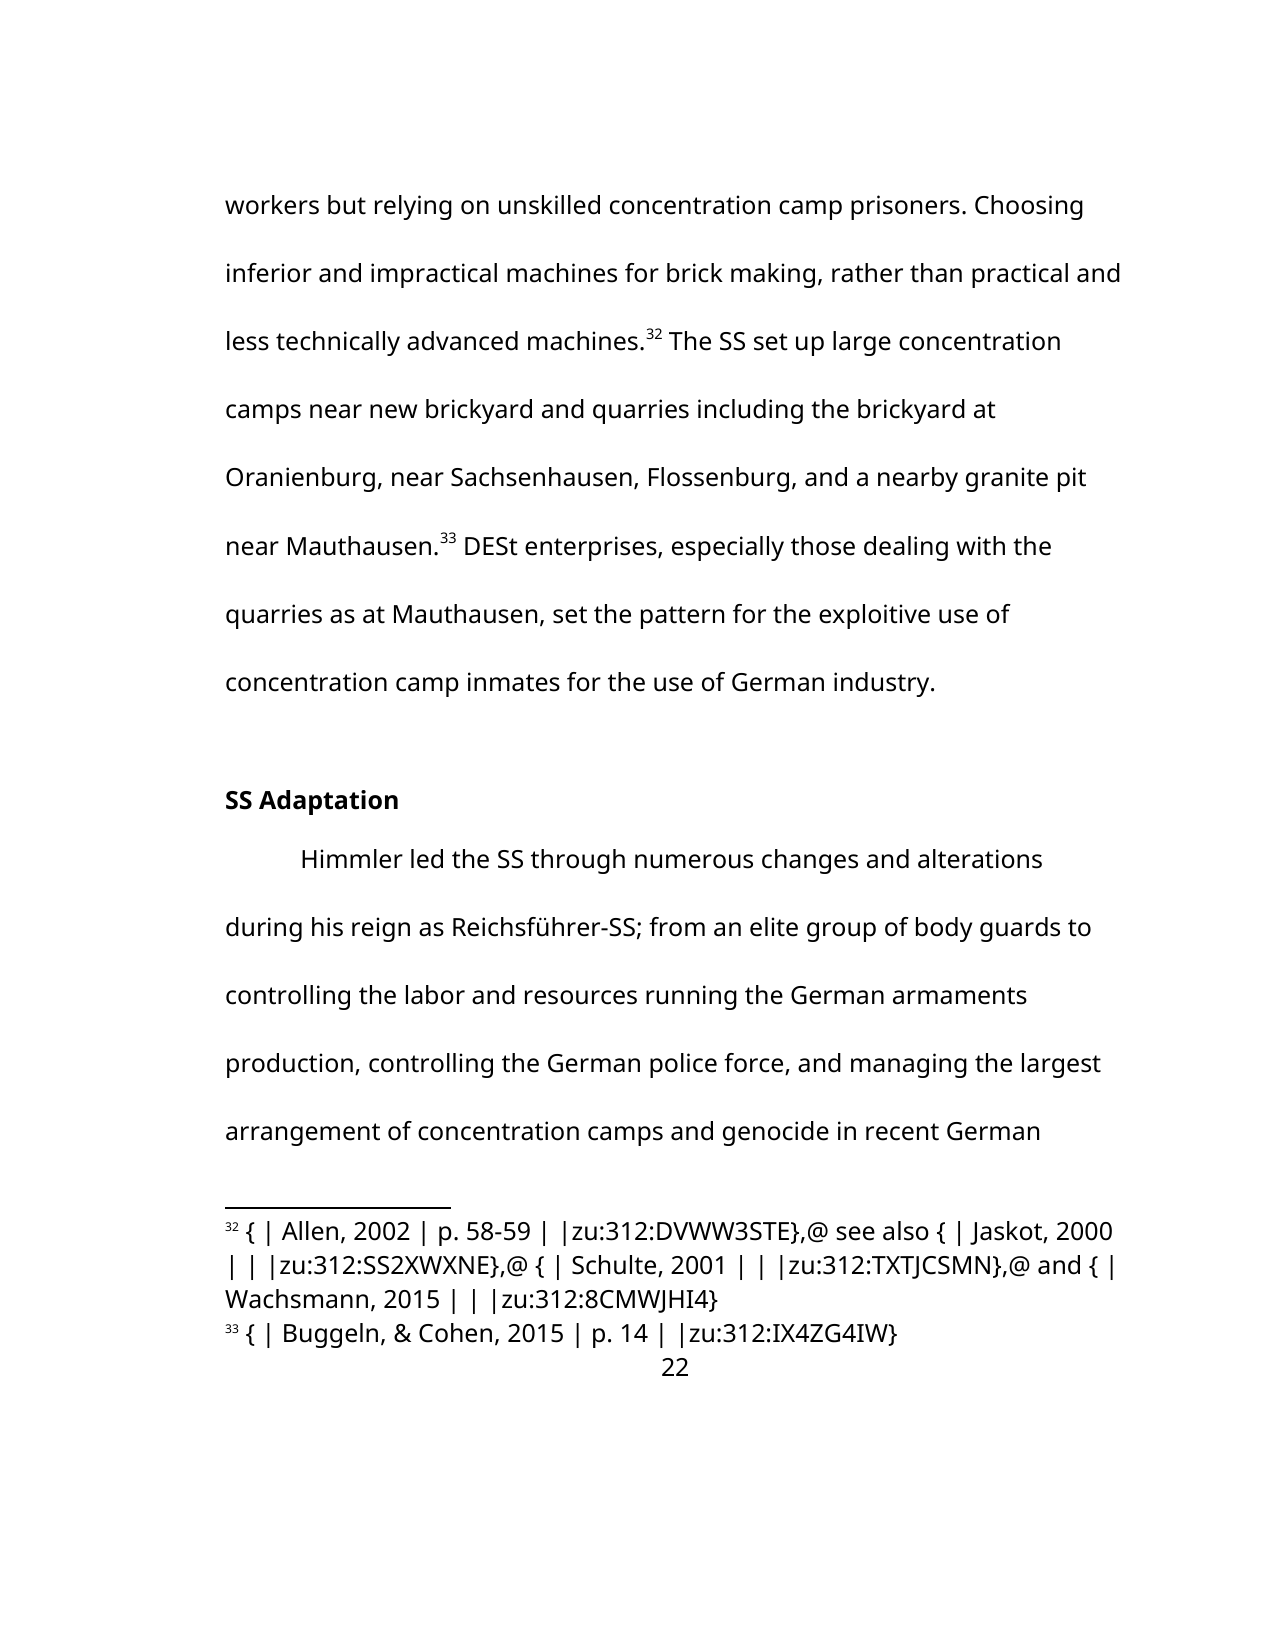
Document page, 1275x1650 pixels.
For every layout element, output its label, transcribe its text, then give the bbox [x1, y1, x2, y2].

text { | Allen, 2002 | p. 58-59 | |zu:312:DVWW3STE},@ see also { | Jaskot, 2000 | | |zu:312:SS2XWXNE},@ { | Schulte, 2001 | | |zu:312:TXTJCSMN},@ and { | Wachsmann, 2015 | | |zu:312:8CMWJHI4} [225, 1214, 1125, 1316]
text Himmler led the SS through numerous changes and alterations during his reign as Reichsführer-SS; from an elite group of body guards to controlling the labor and resources running the German armaments production, controlling the German police force, and managing the largest arrangement of concentration camps and genocide in recent German [225, 842, 1125, 1148]
text SS Adaptation [225, 782, 1125, 817]
text { | Buggeln, & Cohen, 2015 | p. 14 | |zu:312:IX4ZG4IW} [225, 1316, 1125, 1350]
text workers but relying on unskilled concentration camp prisoners. Choosing inferior and impractical machines for brick making, rather than practical and less technically advanced machines. The SS set up large concentration camps near new brickyard and quarries including the brickyard at Oranienburg, near Sachsenhausen, Flossenburg, and a nearby granite pit near Mauthausen. DESt enterprises, especially those dealing with the quarries as at Mauthausen, set the pattern for the exploitive use of concentration camp inmates for the use of German industry. [225, 187, 1125, 698]
